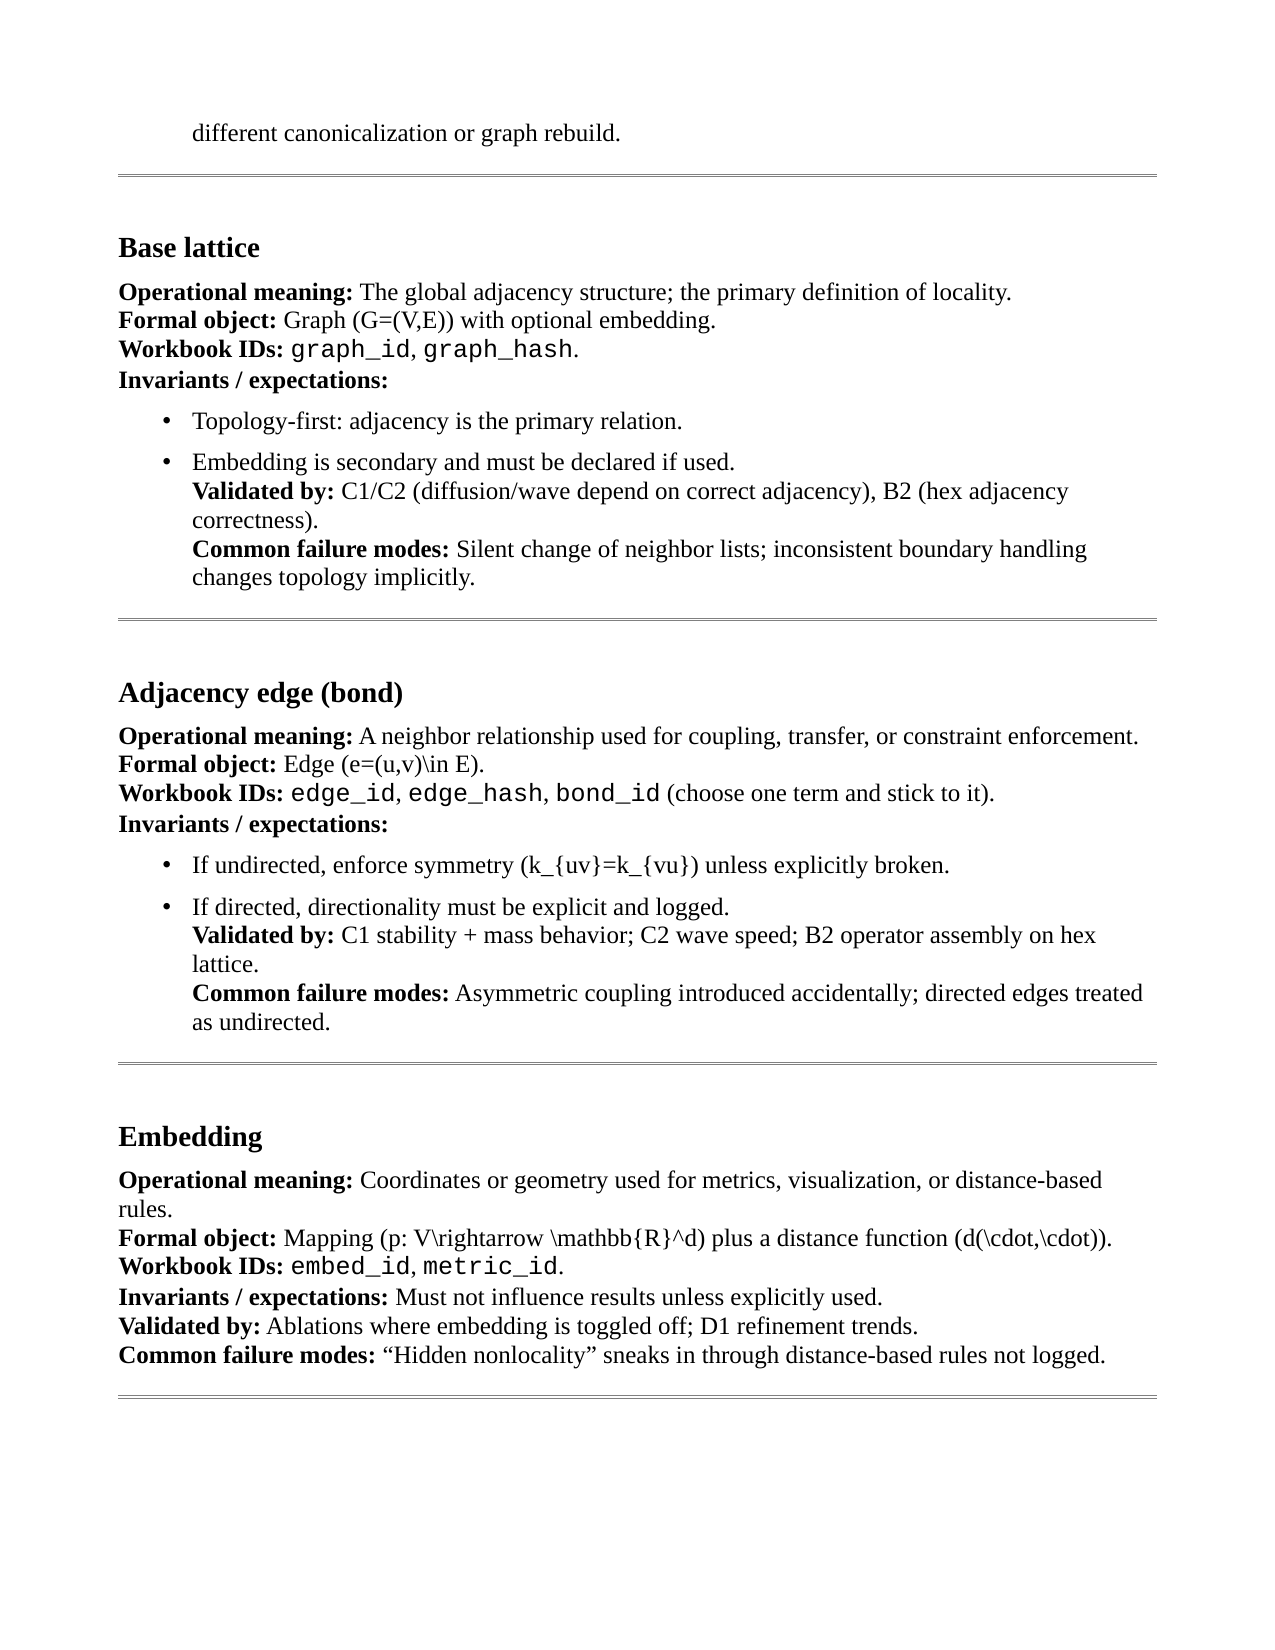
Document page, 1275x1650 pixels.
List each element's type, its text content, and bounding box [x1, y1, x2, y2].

list different canonicalization or graph rebuild. [162, 118, 1157, 147]
subtitle Base lattice [118, 231, 1157, 264]
subtitle Embedding [118, 1119, 1157, 1153]
text Operational meaning: A neighbor relationship used for coupling, transfer, or constraint enforcement. Formal object: Edge (e=(u,v)\in E). Workbook IDs: edge_id, edge_hash, bond_id (choose one term and stick to it). Invariants / expectations: [118, 721, 1157, 838]
list If undirected, enforce symmetry (k_{uv}=k_{vu}) unless explicitly broken. [162, 850, 1157, 879]
subtitle Adjacency edge (bond) [118, 675, 1157, 708]
text Operational meaning: Coordinates or geometry used for metrics, visualization, or distance-based rules. Formal object: Mapping (p: V\rightarrow \mathbb{R}^d) plus a distance function (d(\cdot,\cdot)). Workbook IDs: embed_id, metric_id. Invariants / expectations: Must not influence results unless explicitly used. Validated by: Ablations where embedding is toggled off; D1 refinement trends. Common failure modes: “Hidden nonlocality” sneaks in through distance-based rules not logged. [118, 1165, 1157, 1368]
list Embedding is secondary and must be declared if used. Validated by: C1/C2 (diffusion/wave depend on correct adjacency), B2 (hex adjacency correctness). Common failure modes: Silent change of neighbor lists; inconsistent boundary handling changes topology implicitly. [162, 447, 1157, 591]
list If directed, directionality must be explicit and logged. Validated by: C1 stability + mass behavior; C2 wave speed; B2 operator assembly on hex lattice. Common failure modes: Asymmetric coupling introduced accidentally; directed edges treated as undirected. [162, 892, 1157, 1035]
list Topology-first: adjacency is the primary relation. [162, 406, 1157, 435]
text Operational meaning: The global adjacency structure; the primary definition of locality. Formal object: Graph (G=(V,E)) with optional embedding. Workbook IDs: graph_id, graph_hash. Invariants / expectations: [118, 277, 1157, 394]
